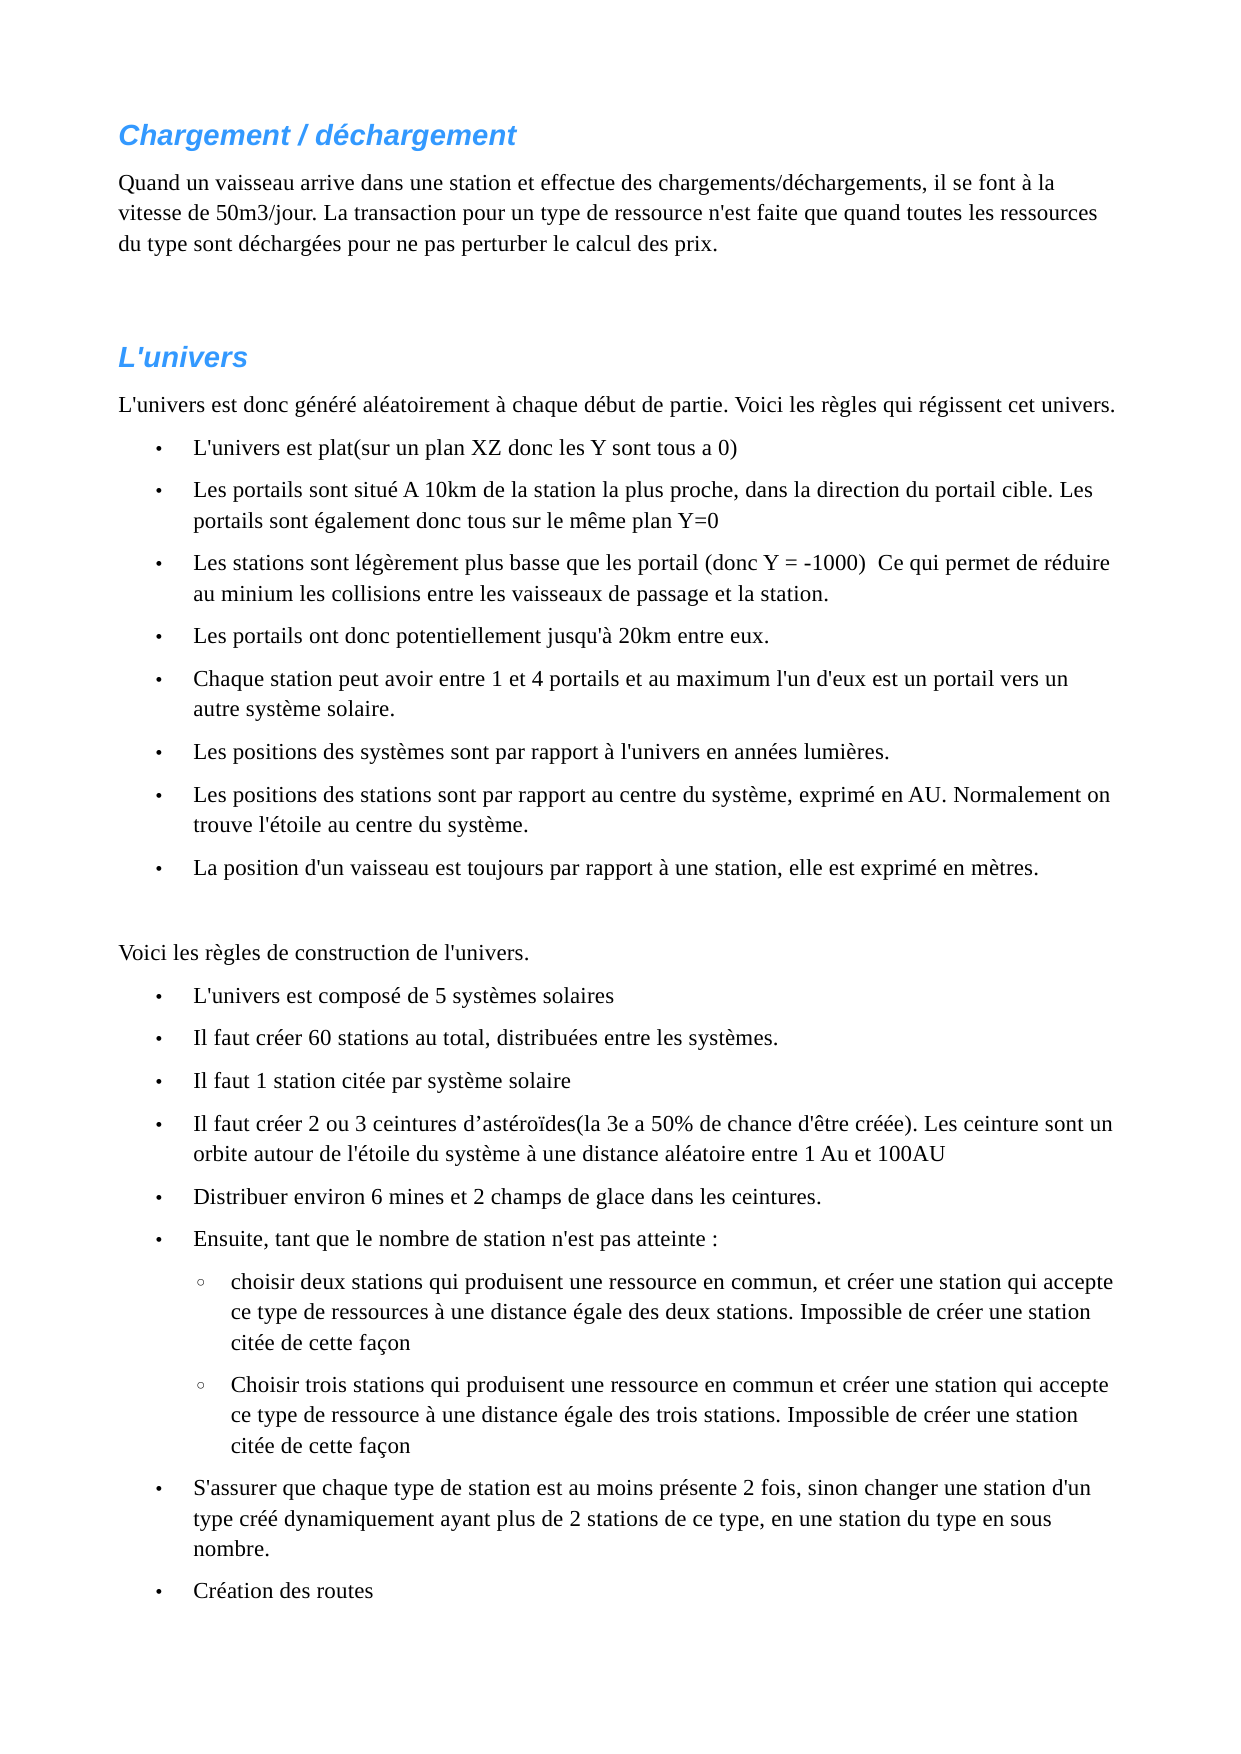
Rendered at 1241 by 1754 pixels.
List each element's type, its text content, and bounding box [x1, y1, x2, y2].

list L'univers est plat(sur un plan XZ donc les Y sont tous a 0) [156, 434, 1122, 460]
list Les portails ont donc potentiellement jusqu'à 20km entre eux. [156, 622, 1122, 649]
list Les positions des stations sont par rapport au centre du système, exprimé en AU. Normalement on trouve l'étoile au centre du système. [156, 781, 1122, 837]
subtitle Chargement / déchargement [118, 118, 1122, 152]
list choisir deux stations qui produisent une ressource en commun, et créer une station qui accepte ce type de ressources à une distance égale des deux stations. Impossible de créer une station citée de cette façon [193, 1268, 1122, 1355]
list Il faut créer 60 stations au total, distribuées entre les systèmes. [156, 1024, 1122, 1051]
text Voici les règles de construction de l'univers. [118, 939, 1122, 965]
list Ensuite, tant que le nombre de station n'est pas atteinte : [156, 1225, 1122, 1252]
list Les portails sont situé A 10km de la station la plus proche, dans la direction du portail cible. Les portails sont également donc tous sur le même plan Y=0 [156, 476, 1122, 533]
list Choisir trois stations qui produisent une ressource en commun et créer une station qui accepte ce type de ressource à une distance égale des trois stations. Impossible de créer une station citée de cette façon [193, 1371, 1122, 1458]
list Il faut créer 2 ou 3 ceintures d’astéroïdes(la 3e a 50% de chance d'être créée). Les ceinture sont un orbite autour de l'étoile du système à une distance aléatoire entre 1 Au et 100AU [156, 1110, 1122, 1166]
list Distribuer environ 6 mines et 2 champs de glace dans les ceintures. [156, 1183, 1122, 1209]
list Les stations sont légèrement plus basse que les portail (donc Y = -1000) Ce qui permet de réduire au minium les collisions entre les vaisseaux de passage et la station. [156, 549, 1122, 606]
subtitle L'univers [118, 340, 1122, 373]
list S'assurer que chaque type de station est au moins présente 2 fois, sinon changer une station d'un type créé dynamiquement ayant plus de 2 stations de ce type, en une station du type en sous nombre. [156, 1474, 1122, 1561]
list L'univers est composé de 5 systèmes solaires [156, 982, 1122, 1008]
list Création des routes [156, 1577, 1122, 1604]
list La position d'un vaisseau est toujours par rapport à une station, elle est exprimé en mètres. [156, 853, 1122, 880]
list Il faut 1 station citée par système solaire [156, 1067, 1122, 1093]
text Quand un vaisseau arrive dans une station et effectue des chargements/déchargements, il se font à la vitesse de 50m3/jour. La transaction pour un type de ressource n'est faite que quand toutes les ressources du type sont déchargées pour ne pas perturber le calcul des prix. [118, 169, 1122, 256]
text L'univers est donc généré aléatoirement à chaque début de partie. Voici les règles qui régissent cet univers. [118, 391, 1122, 417]
list Chaque station peut avoir entre 1 et 4 portails et au maximum l'un d'eux est un portail vers un autre système solaire. [156, 665, 1122, 722]
list Les positions des systèmes sont par rapport à l'univers en années lumières. [156, 738, 1122, 764]
